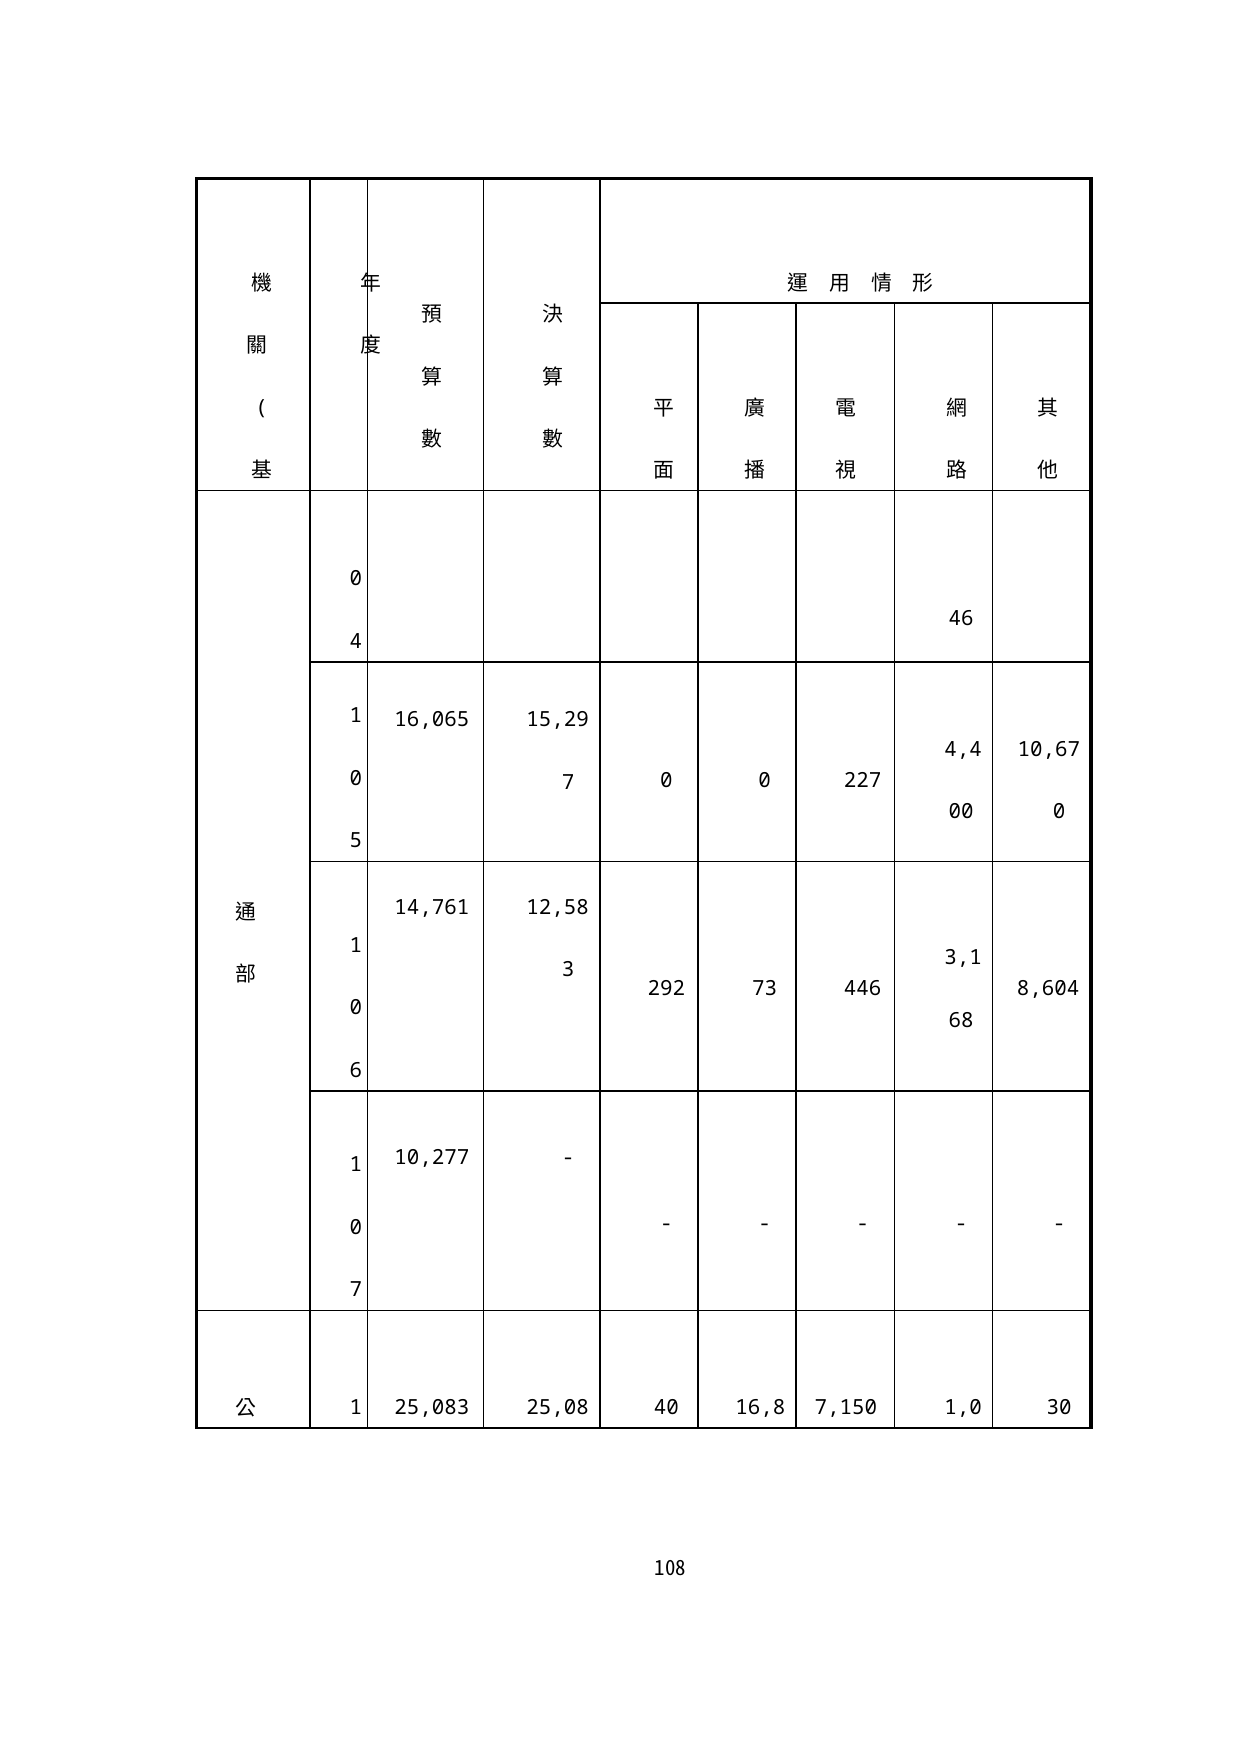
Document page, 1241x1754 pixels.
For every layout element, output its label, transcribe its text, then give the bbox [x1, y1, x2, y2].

table_cell 0 [601, 663, 697, 861]
table_cell 電視 [797, 304, 894, 490]
table_cell 廣播 [699, 304, 795, 490]
table_cell [484, 491, 599, 661]
table_cell 12,583 [484, 862, 599, 1090]
table_cell - [699, 1092, 795, 1309]
table_cell [797, 491, 894, 661]
table_cell 30 [993, 1311, 1089, 1427]
table_cell 106 [311, 862, 367, 1090]
table_cell 292 [601, 862, 697, 1090]
table_cell 公 [198, 1311, 309, 1427]
table_cell - [895, 1092, 992, 1309]
table_cell - [484, 1092, 599, 1309]
table_cell 14,761 [368, 862, 483, 1090]
table_cell 105 [311, 663, 367, 861]
table_cell 46 [895, 491, 992, 661]
table_cell 1 [311, 1311, 367, 1427]
table_cell 73 [699, 862, 795, 1090]
table_cell 40 [601, 1311, 697, 1427]
table_header 機關(基金)名稱 [198, 180, 309, 490]
table_cell 10,277 [368, 1092, 483, 1309]
table_cell 7,150 [797, 1311, 894, 1427]
table_header 決算數 [484, 180, 599, 490]
table_cell 網路 [895, 304, 992, 490]
table_cell [601, 491, 697, 661]
table_cell 其他 [993, 304, 1089, 490]
table_cell - [993, 1092, 1089, 1309]
table_cell 8,604 [993, 862, 1089, 1090]
table_cell 通部 [198, 491, 309, 1309]
table_cell 04 [311, 491, 367, 661]
table_header 預算數 [368, 180, 483, 490]
table_cell - [601, 1092, 697, 1309]
table_cell 25,083 [368, 1311, 483, 1427]
table_cell [699, 491, 795, 661]
table_cell [993, 491, 1089, 661]
table_cell 平面 [601, 304, 697, 490]
table_cell 4,400 [895, 663, 992, 861]
table_cell 1,0 [895, 1311, 992, 1427]
table_header 運用情形 [601, 180, 1089, 302]
table_cell 16,8 [699, 1311, 795, 1427]
table_cell 15,297 [484, 663, 599, 861]
table_cell 107 [311, 1092, 367, 1309]
table_header 年度 [311, 180, 367, 490]
table_cell 25,08 [484, 1311, 599, 1427]
table_cell 3,168 [895, 862, 992, 1090]
table_cell 10,670 [993, 663, 1089, 861]
table_cell 446 [797, 862, 894, 1090]
table_cell 0 [699, 663, 795, 861]
table_cell - [797, 1092, 894, 1309]
table_cell 16,065 [368, 663, 483, 861]
table_cell 227 [797, 663, 894, 861]
table_cell [368, 491, 483, 661]
